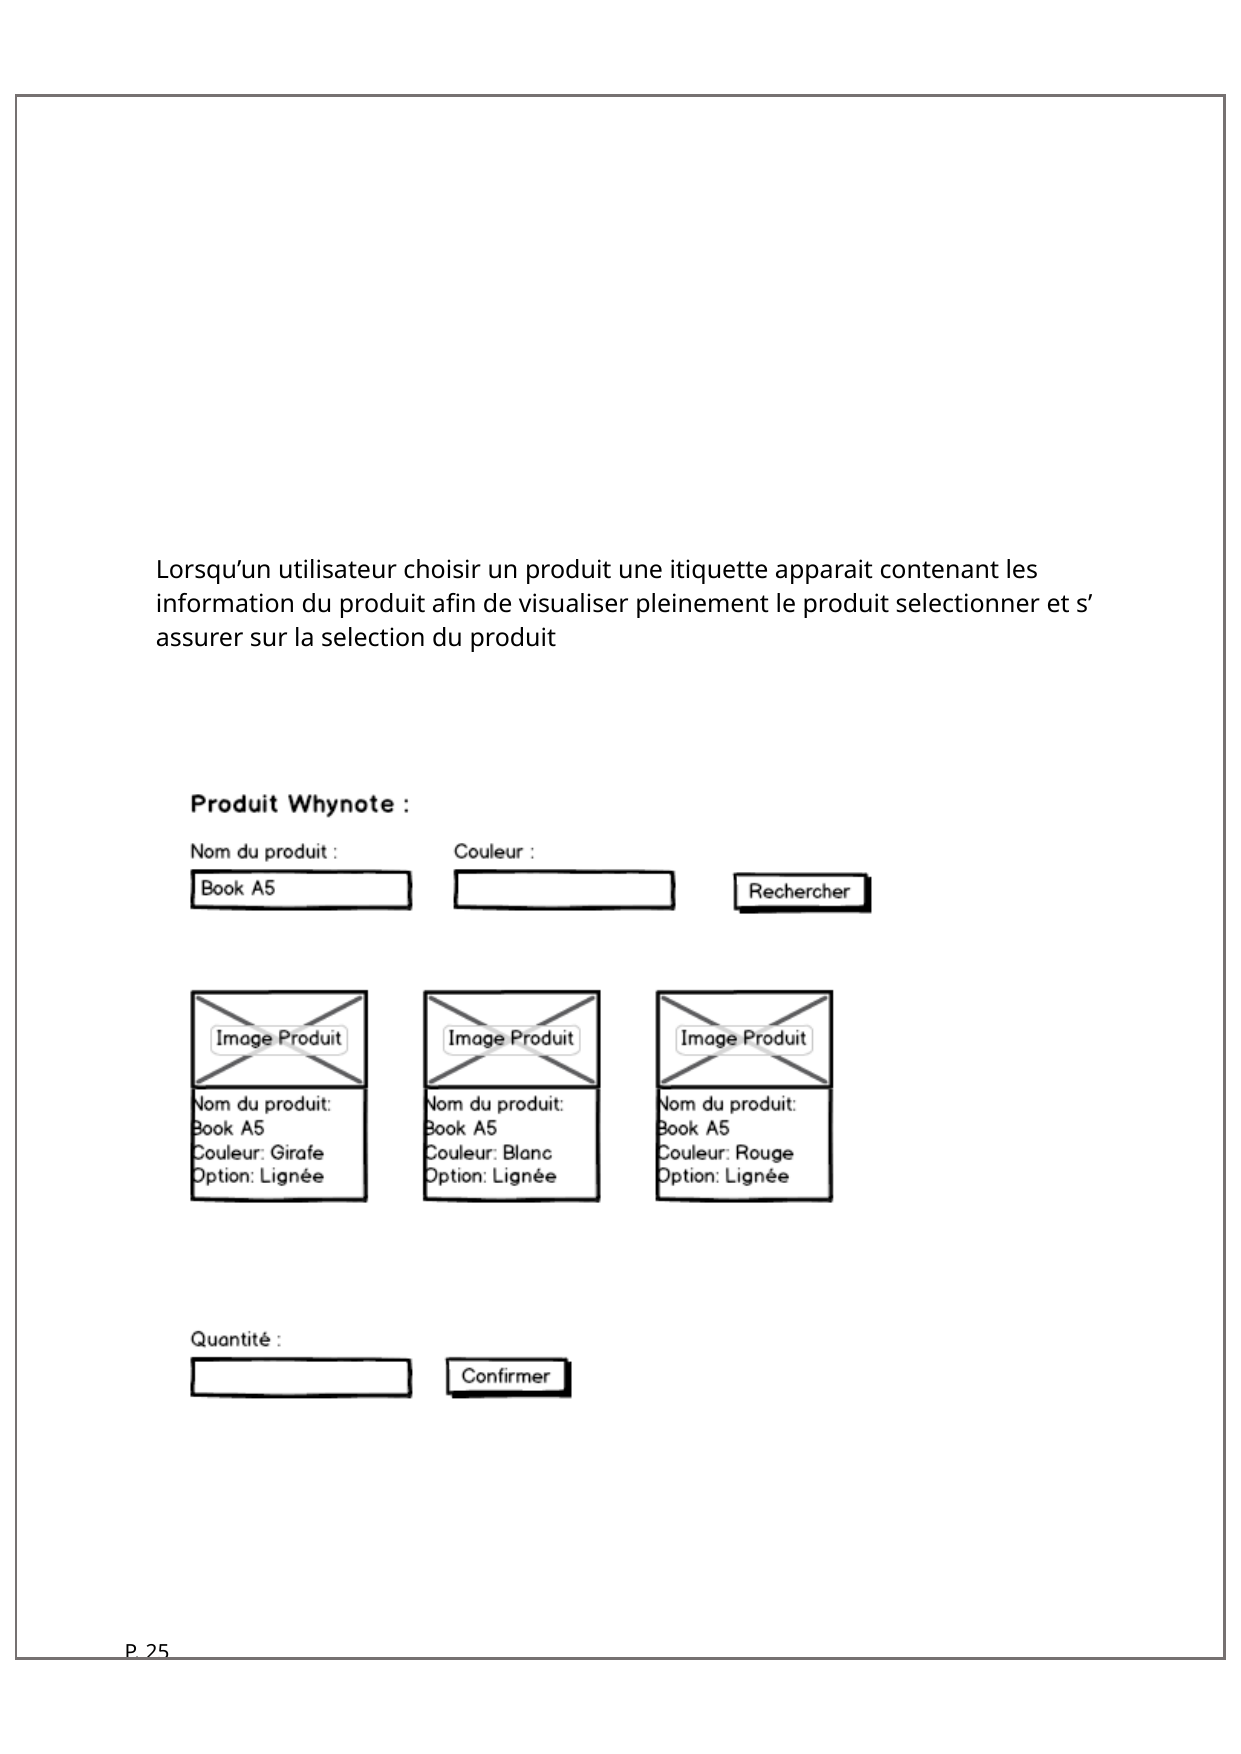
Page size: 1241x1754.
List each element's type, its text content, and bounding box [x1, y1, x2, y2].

text Lorsqu’un utilisateur choisir un produit une itiquette apparait contenant les information du produit afin de visualiser pleinement le produit selectionner et s’ assurer sur la selection du produit [156, 552, 1122, 654]
